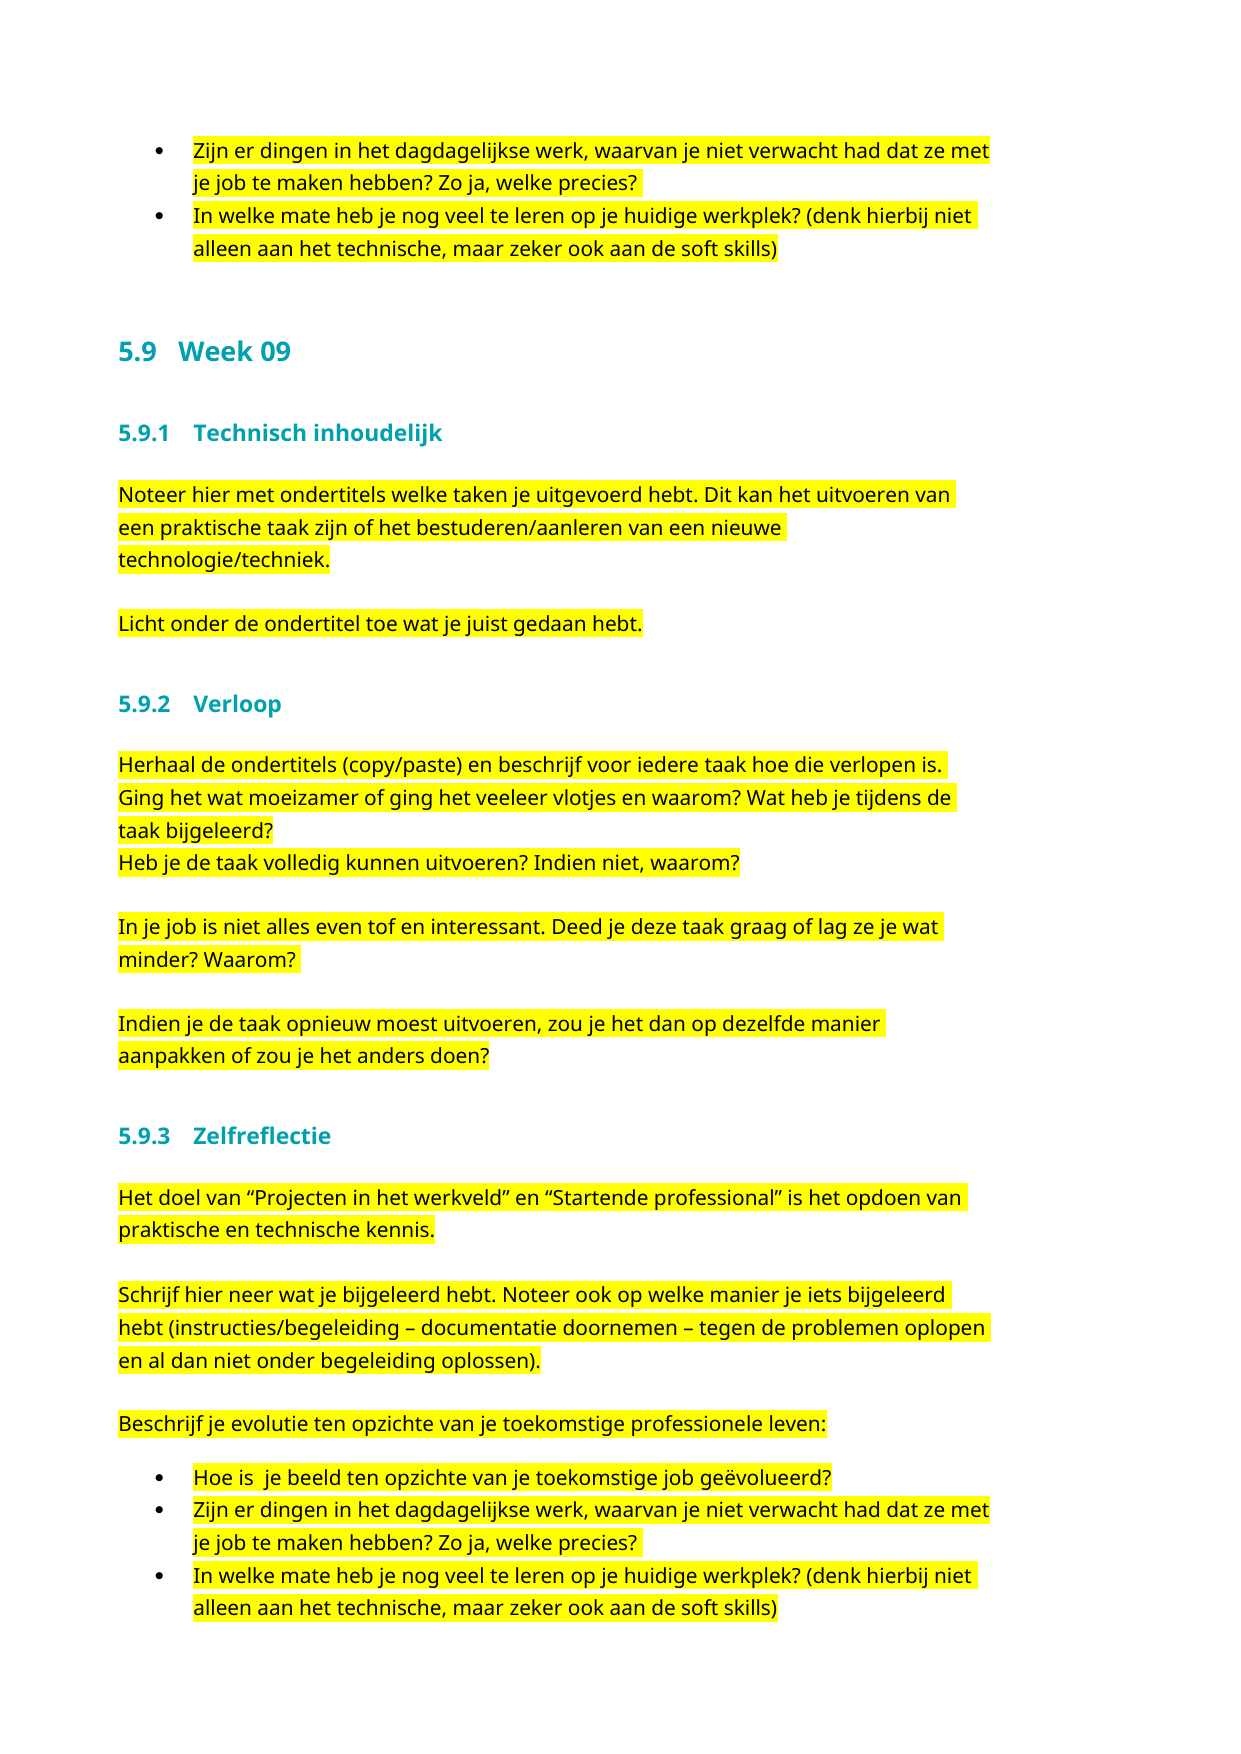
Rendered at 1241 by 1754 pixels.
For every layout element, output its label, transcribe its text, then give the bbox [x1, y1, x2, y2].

list In welke mate heb je nog veel te leren op je huidige werkplek? (denk hierbij niet alleen aan het technische, maar zeker ook aan de soft skills) [156, 201, 992, 262]
subtitle Zelfreflectie [118, 1120, 992, 1151]
list Zijn er dingen in het dagdagelijkse werk, waarvan je niet verwacht had dat ze met je job te maken hebben? Zo ja, welke precies? [156, 1496, 992, 1557]
subtitle Verloop [118, 687, 992, 719]
text In je job is niet alles even tof en interessant. Deed je deze taak graag of lag ze je wat minder? Waarom? [118, 912, 992, 973]
text Herhaal de ondertitels (copy/paste) en beschrijf voor iedere taak hoe die verlopen is. Ging het wat moeizamer of ging het veeleer vlotjes en waarom? Wat heb je tijdens de taak bijgeleerd? Heb je de taak volledig kunnen uitvoeren? Indien niet, waarom? [118, 751, 992, 877]
text Noteer hier met ondertitels welke taken je uitgevoerd hebt. Dit kan het uitvoeren van een praktische taak zijn of het bestuderen/aanleren van een nieuwe technologie/techniek. [118, 480, 992, 574]
list Hoe is je beeld ten opzichte van je toekomstige job geëvolueerd? [156, 1463, 992, 1491]
text Beschrijf je evolutie ten opzichte van je toekomstige professionele leven: [118, 1409, 992, 1438]
list In welke mate heb je nog veel te leren op je huidige werkplek? (denk hierbij niet alleen aan het technische, maar zeker ook aan de soft skills) [156, 1561, 992, 1622]
subtitle Technisch inhoudelijk [118, 417, 992, 448]
text Indien je de taak opnieuw moest uitvoeren, zou je het dan op dezelfde manier aanpakken of zou je het anders doen? [118, 1009, 992, 1070]
subtitle Week 09 [118, 333, 992, 370]
list Zijn er dingen in het dagdagelijkse werk, waarvan je niet verwacht had dat ze met je job te maken hebben? Zo ja, welke precies? [156, 136, 992, 197]
text Het doel van “Projecten in het werkveld” en “Startende professional” is het opdoen van praktische en technische kennis. Schrijf hier neer wat je bijgeleerd hebt. Noteer ook op welke manier je iets bijgeleerd hebt (instructies/begeleiding – documentatie doornemen – tegen de problemen oplopen en al dan niet onder begeleiding oplossen). [118, 1183, 992, 1374]
text Licht onder de ondertitel toe wat je juist gedaan hebt. [118, 609, 992, 637]
